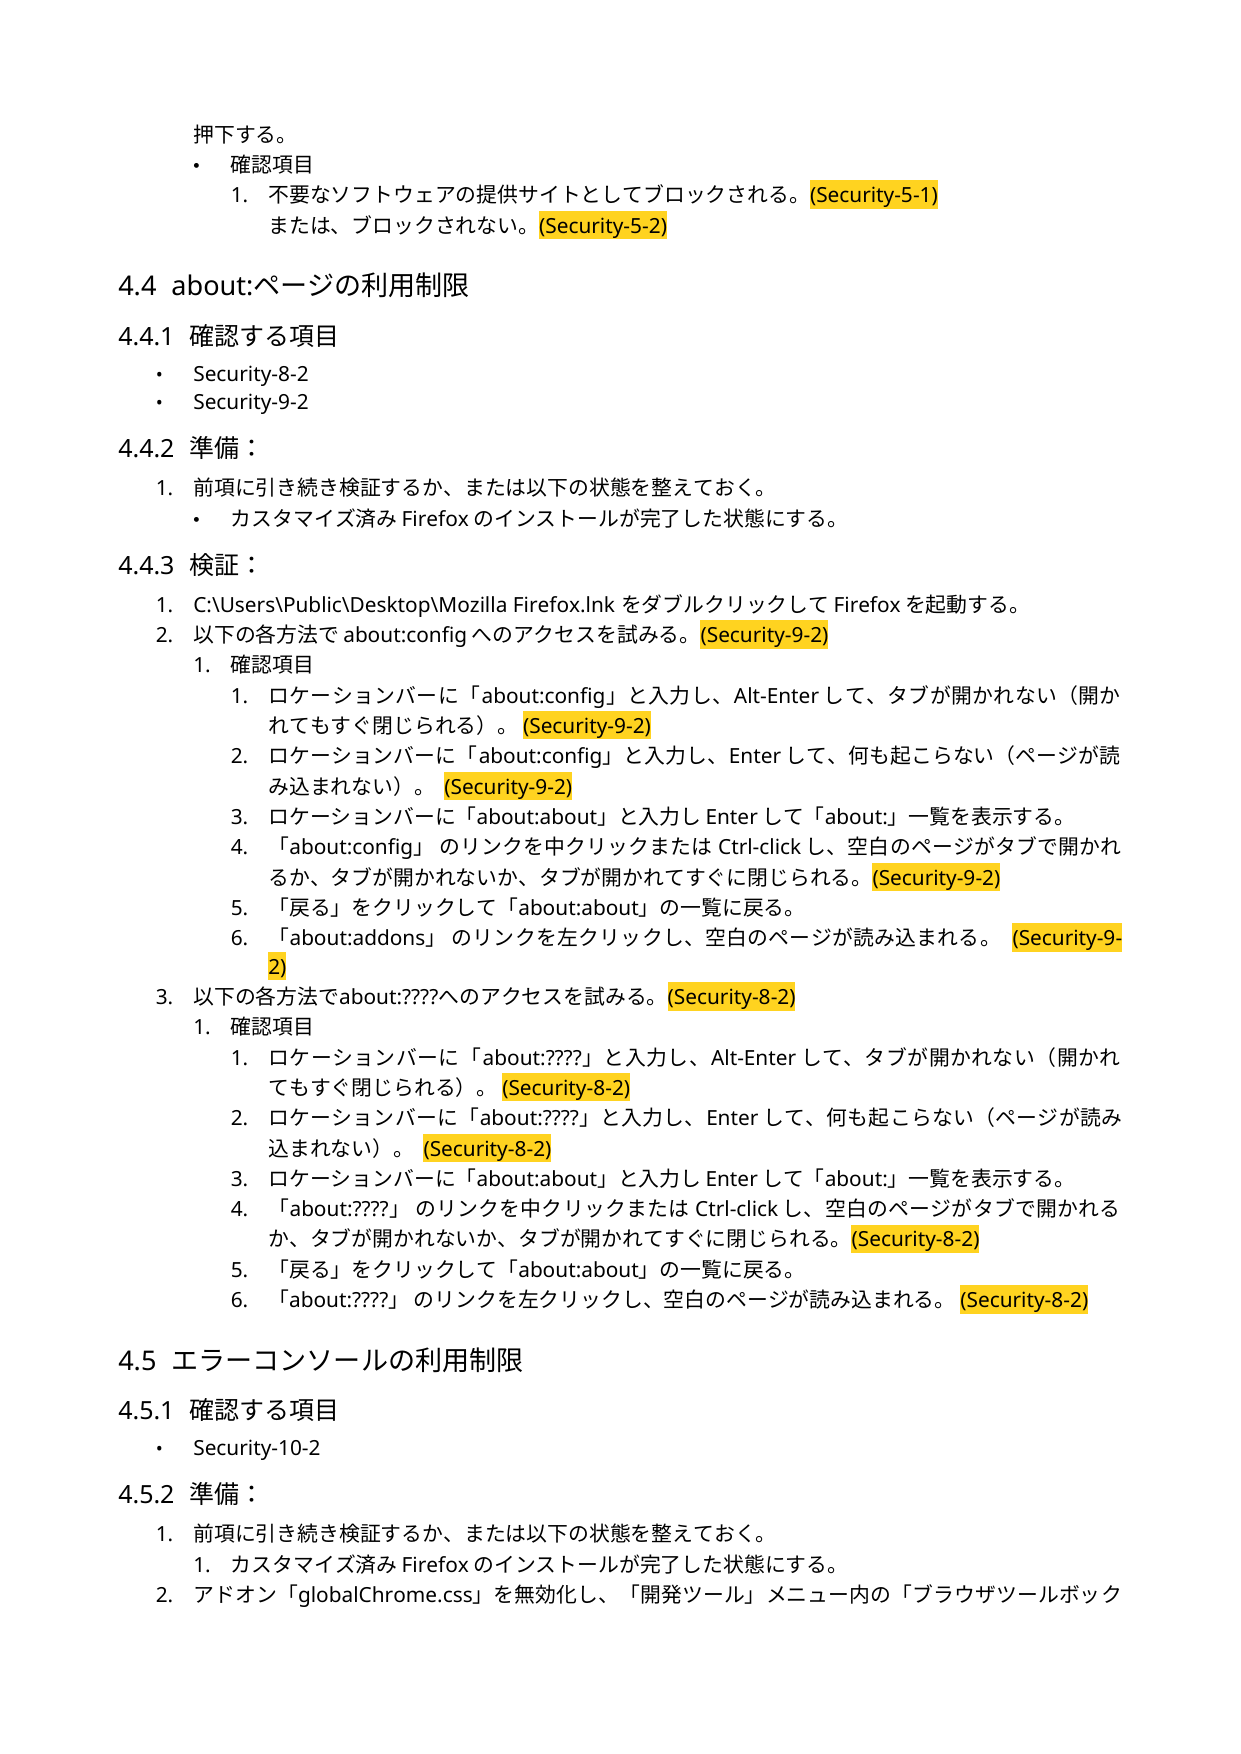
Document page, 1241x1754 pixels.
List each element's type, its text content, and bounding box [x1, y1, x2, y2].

list アドオン「globalChrome.css」を無効化し、「開発ツール」メニュー内の「ブラウザツールボック [156, 1578, 1122, 1609]
list C:\Users\Public\Desktop\Mozilla Firefox.lnk をダブルクリックしてFirefoxを起動する。 [156, 588, 1122, 618]
subtitle エラーコンソールの利用制限 [118, 1338, 1122, 1378]
subtitle about:ページの利用制限 [118, 264, 1122, 303]
list 「戻る」をクリックして「about:about」の一覧に戻る。 [231, 891, 1122, 921]
subtitle 準備： [118, 1475, 1122, 1511]
list 以下の各方法でabout:configへのアクセスを試みる。(Security-9-2) [156, 618, 1122, 649]
list ロケーションバーに「about:about」と入力しEnterして「about:」一覧を表示する。 [231, 1162, 1122, 1192]
list カスタマイズ済みFirefoxのインストールが完了した状態にする。 [193, 502, 1122, 532]
list 前項に引き続き検証するか、または以下の状態を整えておく。 [156, 472, 1122, 502]
list 確認項目 [193, 649, 1122, 679]
list 「戻る」をクリックして「about:about」の一覧に戻る。 [231, 1253, 1122, 1283]
list 「about:????」 のリンクを中クリックまたはCtrl-clickし、空白のページがタブで開かれるか、タブが開かれないか、タブが開かれてすぐに閉じられる。(Security-8-2) [231, 1192, 1122, 1253]
list 不要なソフトウェアの提供サイトとしてブロックされる。(Security-5-1) または、ブロックされない。(Security-5-2) [231, 178, 1122, 239]
subtitle 検証： [118, 545, 1122, 582]
subtitle 確認する項目 [118, 1391, 1122, 1427]
list ロケーションバーに「about:????」と入力し、Alt-Enterして、タブが開かれない（開かれてもすぐ閉じられる）。 (Security-8-2) [231, 1041, 1122, 1101]
subtitle 確認する項目 [118, 316, 1122, 353]
list Security-10-2 [156, 1433, 1122, 1462]
list 確認項目 [193, 148, 1122, 178]
list 確認項目 [193, 1011, 1122, 1041]
list Security-9-2 [156, 387, 1122, 416]
list 「about:config」 のリンクを中クリックまたはCtrl-clickし、空白のページがタブで開かれるか、タブが開かれないか、タブが開かれてすぐに閉じられる。(Security-9-2) [231, 831, 1122, 891]
list カスタマイズ済みFirefoxのインストールが完了した状態にする。 [193, 1548, 1122, 1578]
subtitle 準備： [118, 429, 1122, 465]
list 「about:????」 のリンクを左クリックし、空白のページが読み込まれる。 (Security-8-2) [231, 1283, 1122, 1314]
list ロケーションバーに「about:????」と入力し、Enterして、何も起こらない（ページが読み込まれない）。 (Security-8-2) [231, 1101, 1122, 1162]
list ロケーションバーに「about:config」と入力し、Alt-Enterして、タブが開かれない（開かれてもすぐ閉じられる）。 (Security-9-2) [231, 679, 1122, 739]
list 前項に引き続き検証するか、または以下の状態を整えておく。 [156, 1518, 1122, 1548]
list ロケーションバーに「about:config」と入力し、Enterして、何も起こらない（ページが読み込まれない）。 (Security-9-2) [231, 739, 1122, 800]
list 押下する。 [156, 118, 1122, 148]
list 「about:addons」 のリンクを左クリックし、空白のページが読み込まれる。 (Security-9-2) [231, 921, 1122, 980]
list ロケーションバーに「about:about」と入力しEnterして「about:」一覧を表示する。 [231, 800, 1122, 831]
list Security-8-2 [156, 359, 1122, 387]
list 以下の各方法でabout:????へのアクセスを試みる。(Security-8-2) [156, 980, 1122, 1011]
